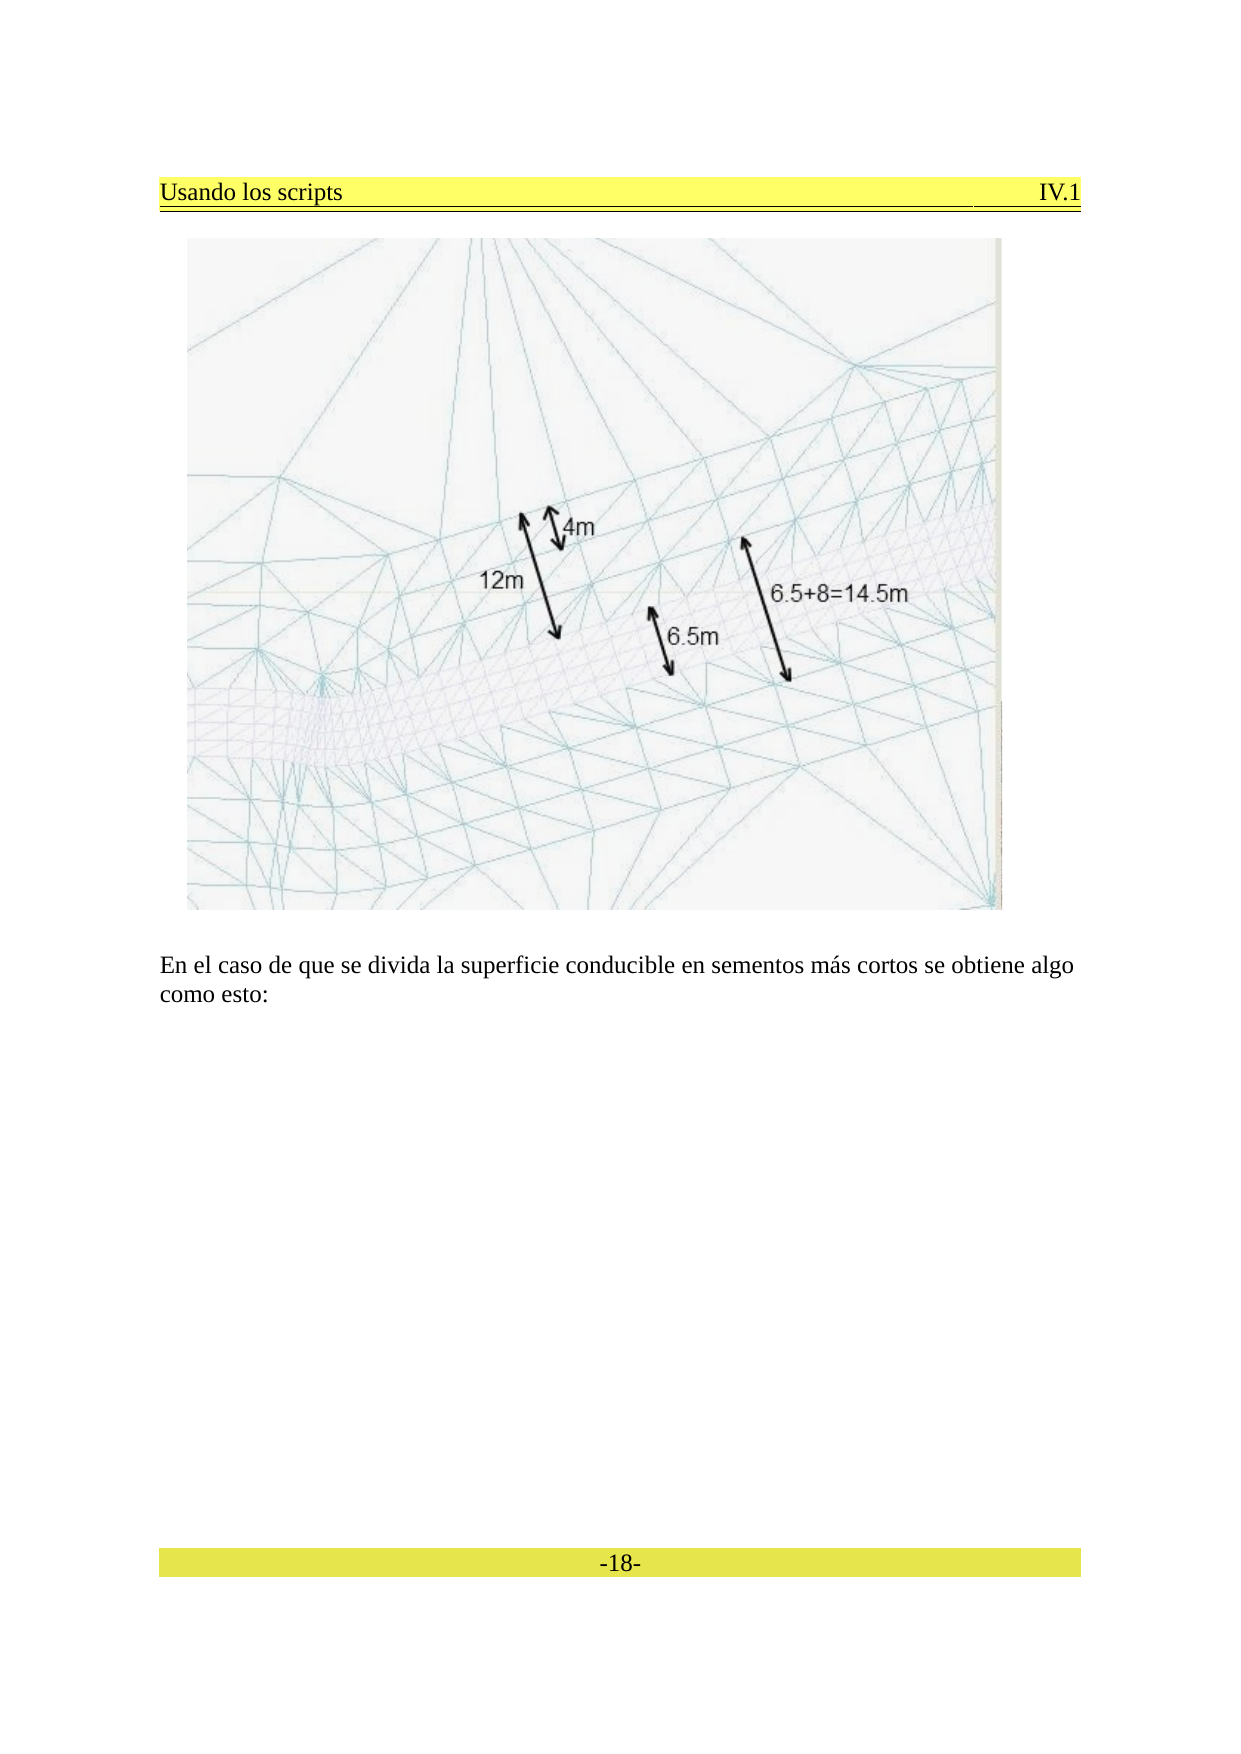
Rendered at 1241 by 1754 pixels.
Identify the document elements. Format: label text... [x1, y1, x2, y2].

text En el caso de que se divida la superficie conducible en sementos más cortos se obtiene algo como esto: [159, 951, 1081, 1008]
